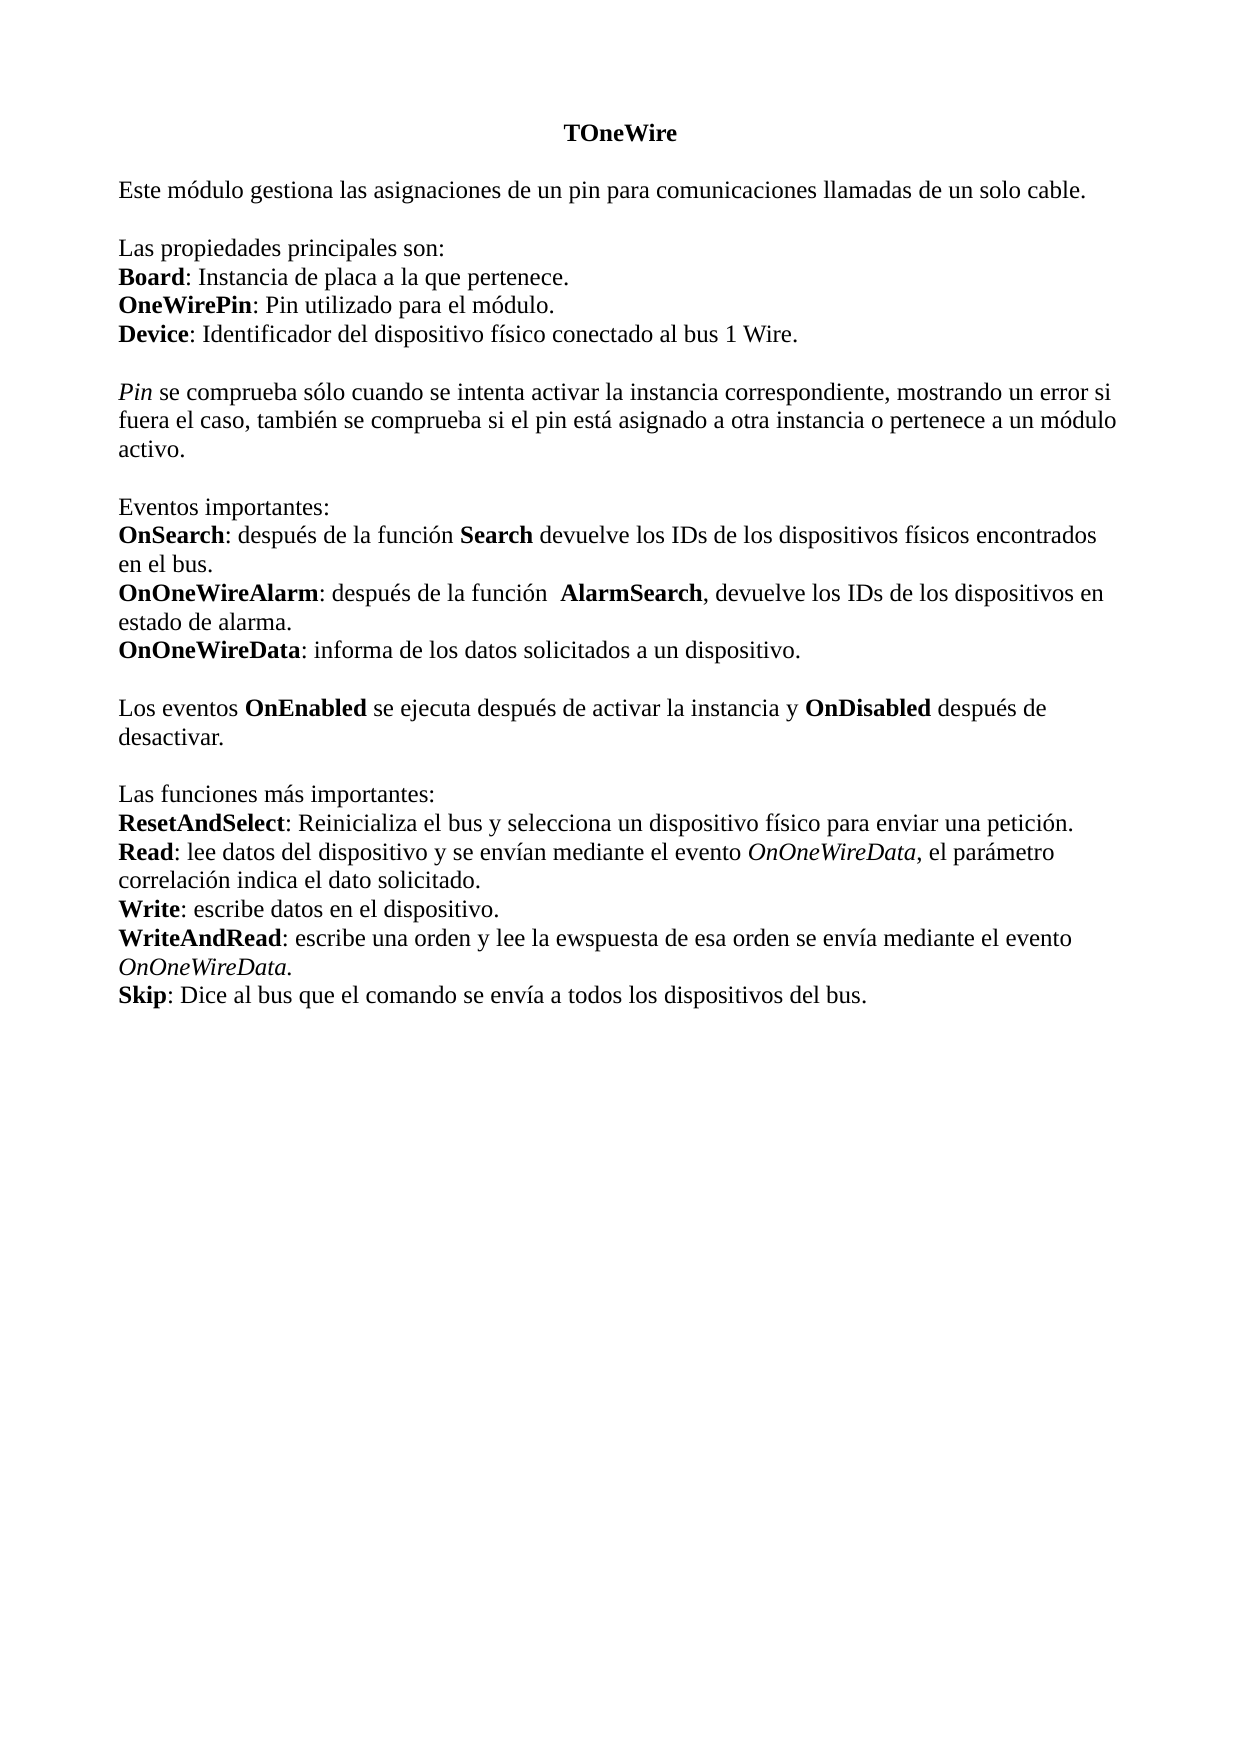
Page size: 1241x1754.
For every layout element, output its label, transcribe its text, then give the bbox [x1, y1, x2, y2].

text OnOneWireAlarm: después de la función AlarmSearch, devuelve los IDs de los dispositivos en estado de alarma. [118, 578, 1122, 636]
text Read: lee datos del dispositivo y se envían mediante el evento OnOneWireData, el parámetro correlación indica el dato solicitado. [118, 837, 1122, 894]
text Skip: Dice al bus que el comando se envía a todos los dispositivos del bus. [118, 981, 1122, 1009]
text Las funciones más importantes: [118, 779, 1122, 808]
text TOneWire [118, 118, 1122, 147]
text Las propiedades principales son: [118, 233, 1122, 262]
text Los eventos OnEnabled se ejecuta después de activar la instancia y OnDisabled después de desactivar. [118, 693, 1122, 751]
text OnSearch: después de la función Search devuelve los IDs de los dispositivos físicos encontrados en el bus. [118, 521, 1122, 578]
text OneWirePin: Pin utilizado para el módulo. [118, 291, 1122, 319]
text Este módulo gestiona las asignaciones de un pin para comunicaciones llamadas de un solo cable. [118, 176, 1122, 204]
text Pin se comprueba sólo cuando se intenta activar la instancia correspondiente, mostrando un error si fuera el caso, también se comprueba si el pin está asignado a otra instancia o pertenece a un módulo activo. [118, 377, 1122, 463]
text Device: Identificador del dispositivo físico conectado al bus 1 Wire. [118, 319, 1122, 348]
text WriteAndRead: escribe una orden y lee la ewspuesta de esa orden se envía mediante el evento OnOneWireData. [118, 923, 1122, 981]
text ResetAndSelect: Reinicializa el bus y selecciona un dispositivo físico para enviar una petición. [118, 808, 1122, 837]
text Write: escribe datos en el dispositivo. [118, 894, 1122, 923]
text Eventos importantes: [118, 492, 1122, 521]
text Board: Instancia de placa a la que pertenece. [118, 262, 1122, 291]
text OnOneWireData: informa de los datos solicitados a un dispositivo. [118, 636, 1122, 664]
